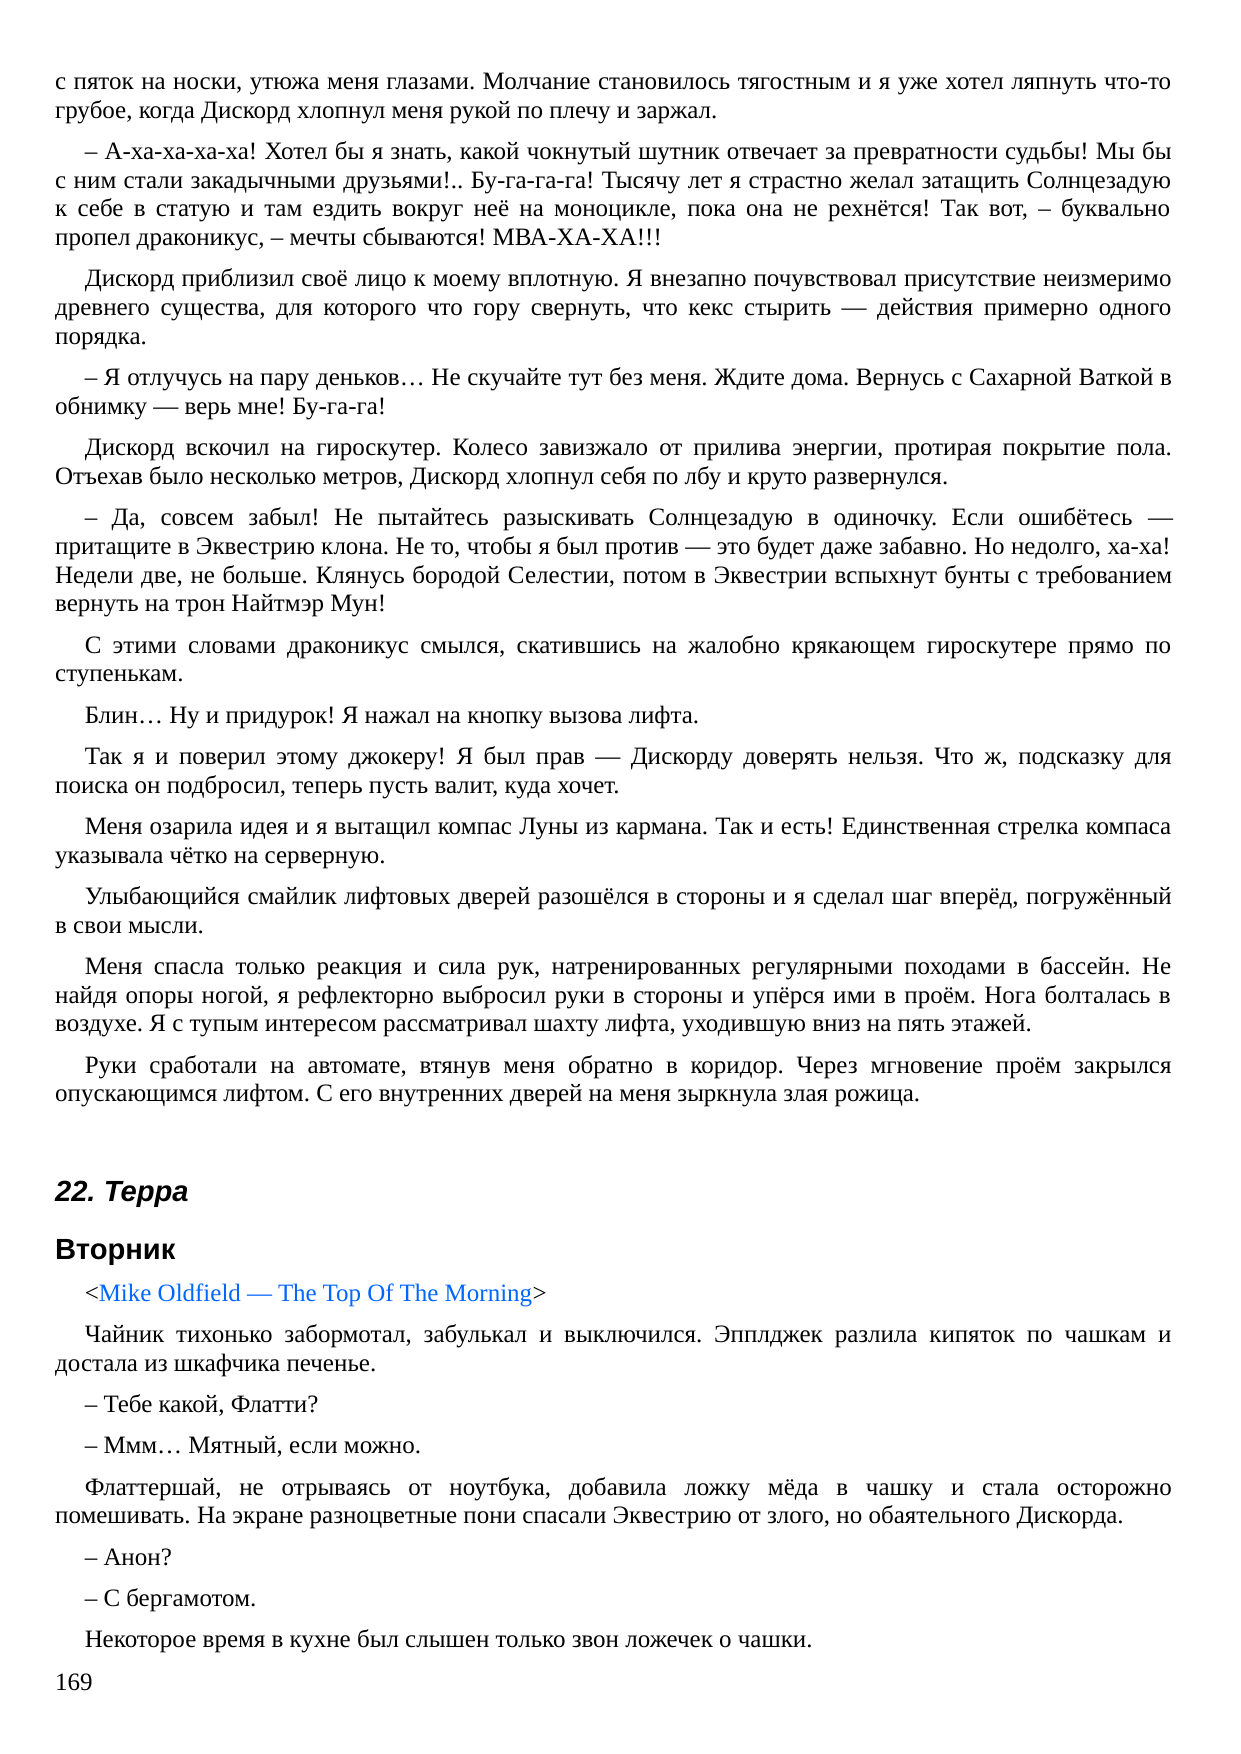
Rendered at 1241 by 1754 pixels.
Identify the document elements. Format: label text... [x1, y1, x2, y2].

text с пяток на носки, утюжа меня глазами. Молчание становилось тягостным и я уже хотел ляпнуть что-то грубое, когда Дискорд хлопнул меня рукой по плечу и заржал. [55, 66, 1173, 123]
text Блин… Ну и придурок! Я нажал на кнопку вызова лифта. [55, 700, 1173, 728]
text Некоторое время в кухне был слышен только звон ложечек о чашки. [55, 1624, 1173, 1653]
text – С бергамотом. [55, 1583, 1173, 1612]
text Меня спасла только реакция и сила рук, натренированных регулярными походами в бассейн. Не найдя опоры ногой, я рефлекторно выбросил руки в стороны и упёрся ими в проём. Нога болталась в воздухе. Я с тупым интересом рассматривал шахту лифта, уходившую вниз на пять этажей. [55, 951, 1173, 1037]
text – Да, совсем забыл! Не пытайтесь разыскивать Солнцезадую в одиночку. Если ошибётесь — притащите в Эквестрию клона. Не то, чтобы я был против — это будет даже забавно. Но недолго, ха-ха! Недели две, не больше. Клянусь бородой Селестии, потом в Эквестрии вспыхнут бунты с требованием вернуть на трон Найтмэр Мун! [55, 502, 1173, 617]
text Чайник тихонько забормотал, забулькал и выключился. Эпплджек разлила кипяток по чашкам и достала из шкафчика печенье. [55, 1319, 1173, 1377]
text Так я и поверил этому джокеру! Я был прав — Дискорду доверять нельзя. Что ж, подсказку для поиска он подбросил, теперь пусть валит, куда хочет. [55, 741, 1173, 798]
text Руки сработали на автомате, втянув меня обратно в коридор. Через мгновение проём закрылся опускающимся лифтом. С его внутренних дверей на меня зыркнула злая рожица. [55, 1050, 1173, 1107]
text – Тебе какой, Флатти? [55, 1389, 1173, 1418]
text Флаттершай, не отрываясь от ноутбука, добавила ложку мёда в чашку и стала осторожно помешивать. На экране разноцветные пони спасали Эквестрию от злого, но обаятельного Дискорда. [55, 1472, 1173, 1529]
text Улыбающийся смайлик лифтовых дверей разошёлся в стороны и я сделал шаг вперёд, погружённый в свои мысли. [55, 881, 1173, 938]
text – А-ха-ха-ха-ха! Хотел бы я знать, какой чокнутый шутник отвечает за превратности судьбы! Мы бы с ним стали закадычными друзьями!.. Бу-га-га-га! Тысячу лет я страстно желал затащить Солнцезадую к себе в статую и там ездить вокруг неё на моноцикле, пока она не рехнётся! Так вот, – буквально пропел драконикус, – мечты сбываются! МВА-ХА-ХА!!! [55, 136, 1173, 251]
text – Ммм… Мятный, если можно. [55, 1431, 1173, 1459]
text – Анон? [55, 1542, 1173, 1571]
text Дискорд вскочил на гироскутер. Колесо завизжало от прилива энергии, протирая покрытие пола. Отъехав было несколько метров, Дискорд хлопнул себя по лбу и круто развернулся. [55, 432, 1173, 490]
text С этими словами драконикус смылся, скатившись на жалобно крякающем гироскутере прямо по ступенькам. [55, 630, 1173, 687]
text Меня озарила идея и я вытащил компас Луны из кармана. Так и есть! Единственная стрелка компаса указывала чётко на серверную. [55, 811, 1173, 868]
text Дискорд приблизил своё лицо к моему вплотную. Я внезапно почувствовал присутствие неизмеримо древнего существа, для которого что гору свернуть, что кекс стырить — действия примерно одного порядка. [55, 263, 1173, 350]
subtitle Вторник [55, 1232, 1173, 1266]
subtitle 22. Терра [55, 1173, 1173, 1207]
text <Mike Oldfield — The Top Of The Morning> [55, 1278, 1173, 1307]
text – Я отлучусь на пару деньков… Не скучайте тут без меня. Ждите дома. Вернусь с Сахарной Ваткой в обнимку — верь мне! Бу-га-га! [55, 362, 1173, 420]
